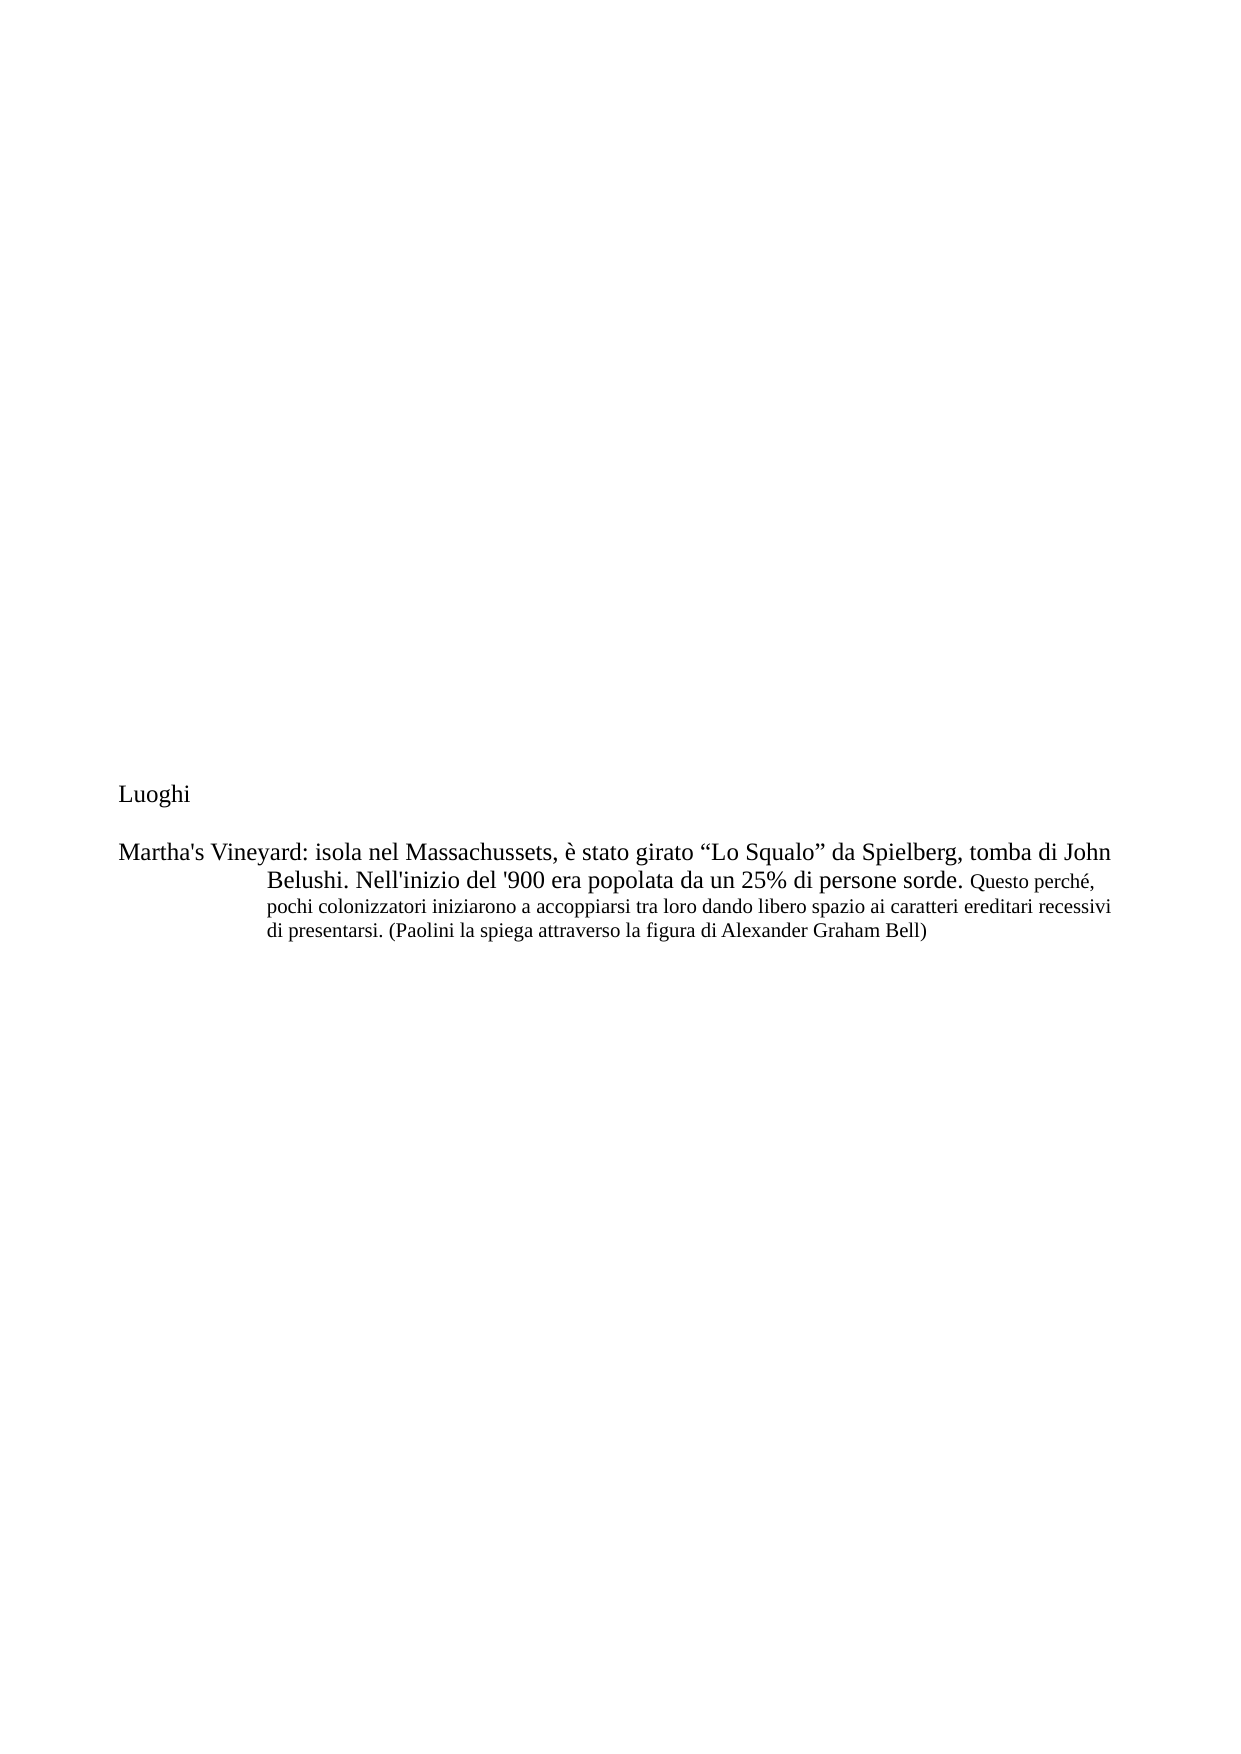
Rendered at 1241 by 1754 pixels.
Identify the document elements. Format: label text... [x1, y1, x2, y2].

text Luoghi [118, 779, 1122, 808]
text Martha's Vineyard: isola nel Massachussets, è stato girato “Lo Squalo” da Spielberg, tomba di John Belushi. Nell'inizio del '900 era popolata da un 25% di persone sorde. Questo perché, pochi colonizzatori iniziarono a accoppiarsi tra loro dando libero spazio ai caratteri ereditari recessivi di presentarsi. (Paolini la spiega attraverso la figura di Alexander Graham Bell) [118, 837, 1122, 942]
